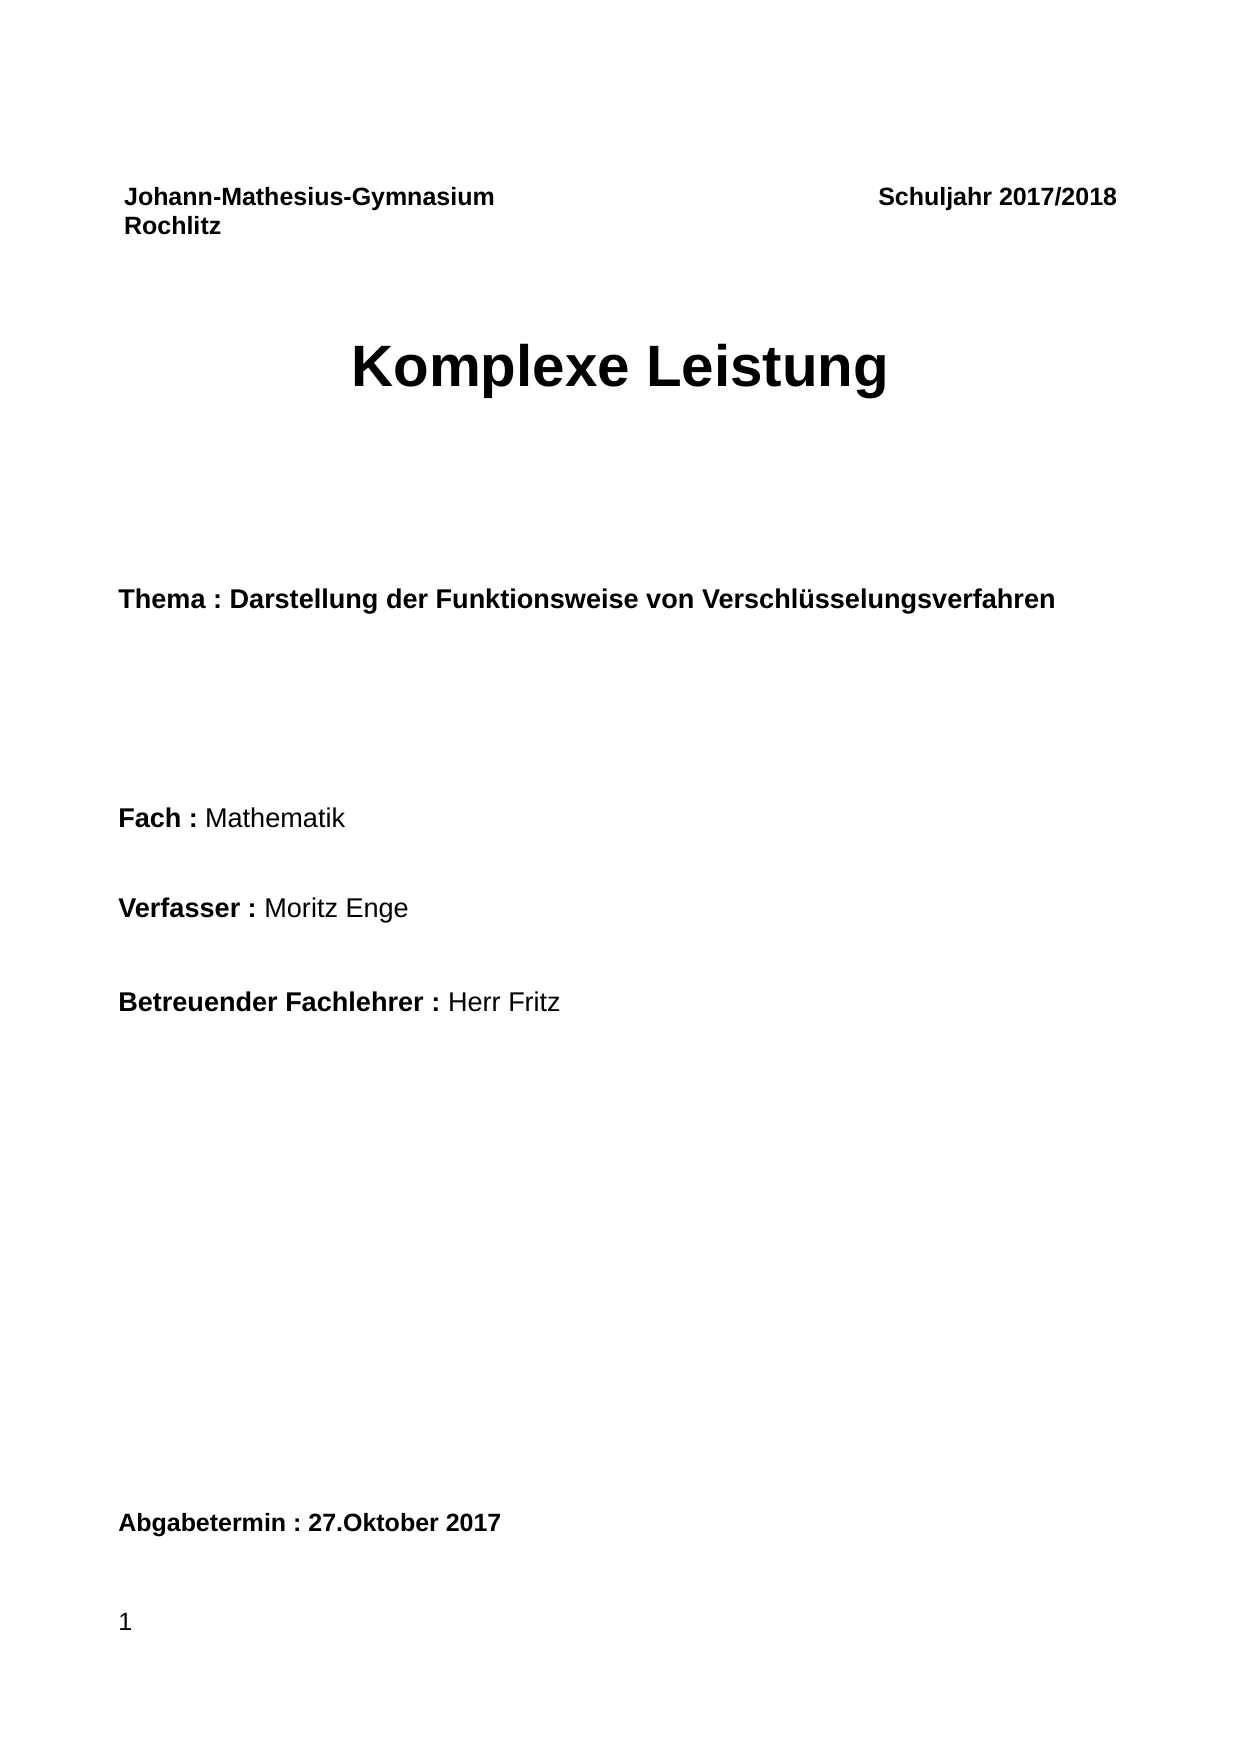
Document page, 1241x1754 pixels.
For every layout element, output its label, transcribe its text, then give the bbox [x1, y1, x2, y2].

text Fach : Mathematik [118, 802, 1122, 834]
text Betreuender Fachlehrer : Herr Fritz [118, 986, 1122, 1017]
text Thema : Darstellung der Funktionsweise von Verschlüsselungsverfahren [118, 583, 1122, 614]
text Abgabetermin : 27.Oktober 2017 [118, 1507, 1122, 1536]
text Verfasser : Moritz Enge [118, 892, 1122, 924]
table_header Johann-Mathesius-Gymnasium Rochlitz [118, 176, 590, 245]
table_header Schuljahr 2017/2018 [590, 176, 1123, 245]
text Komplexe Leistung [118, 332, 1122, 399]
